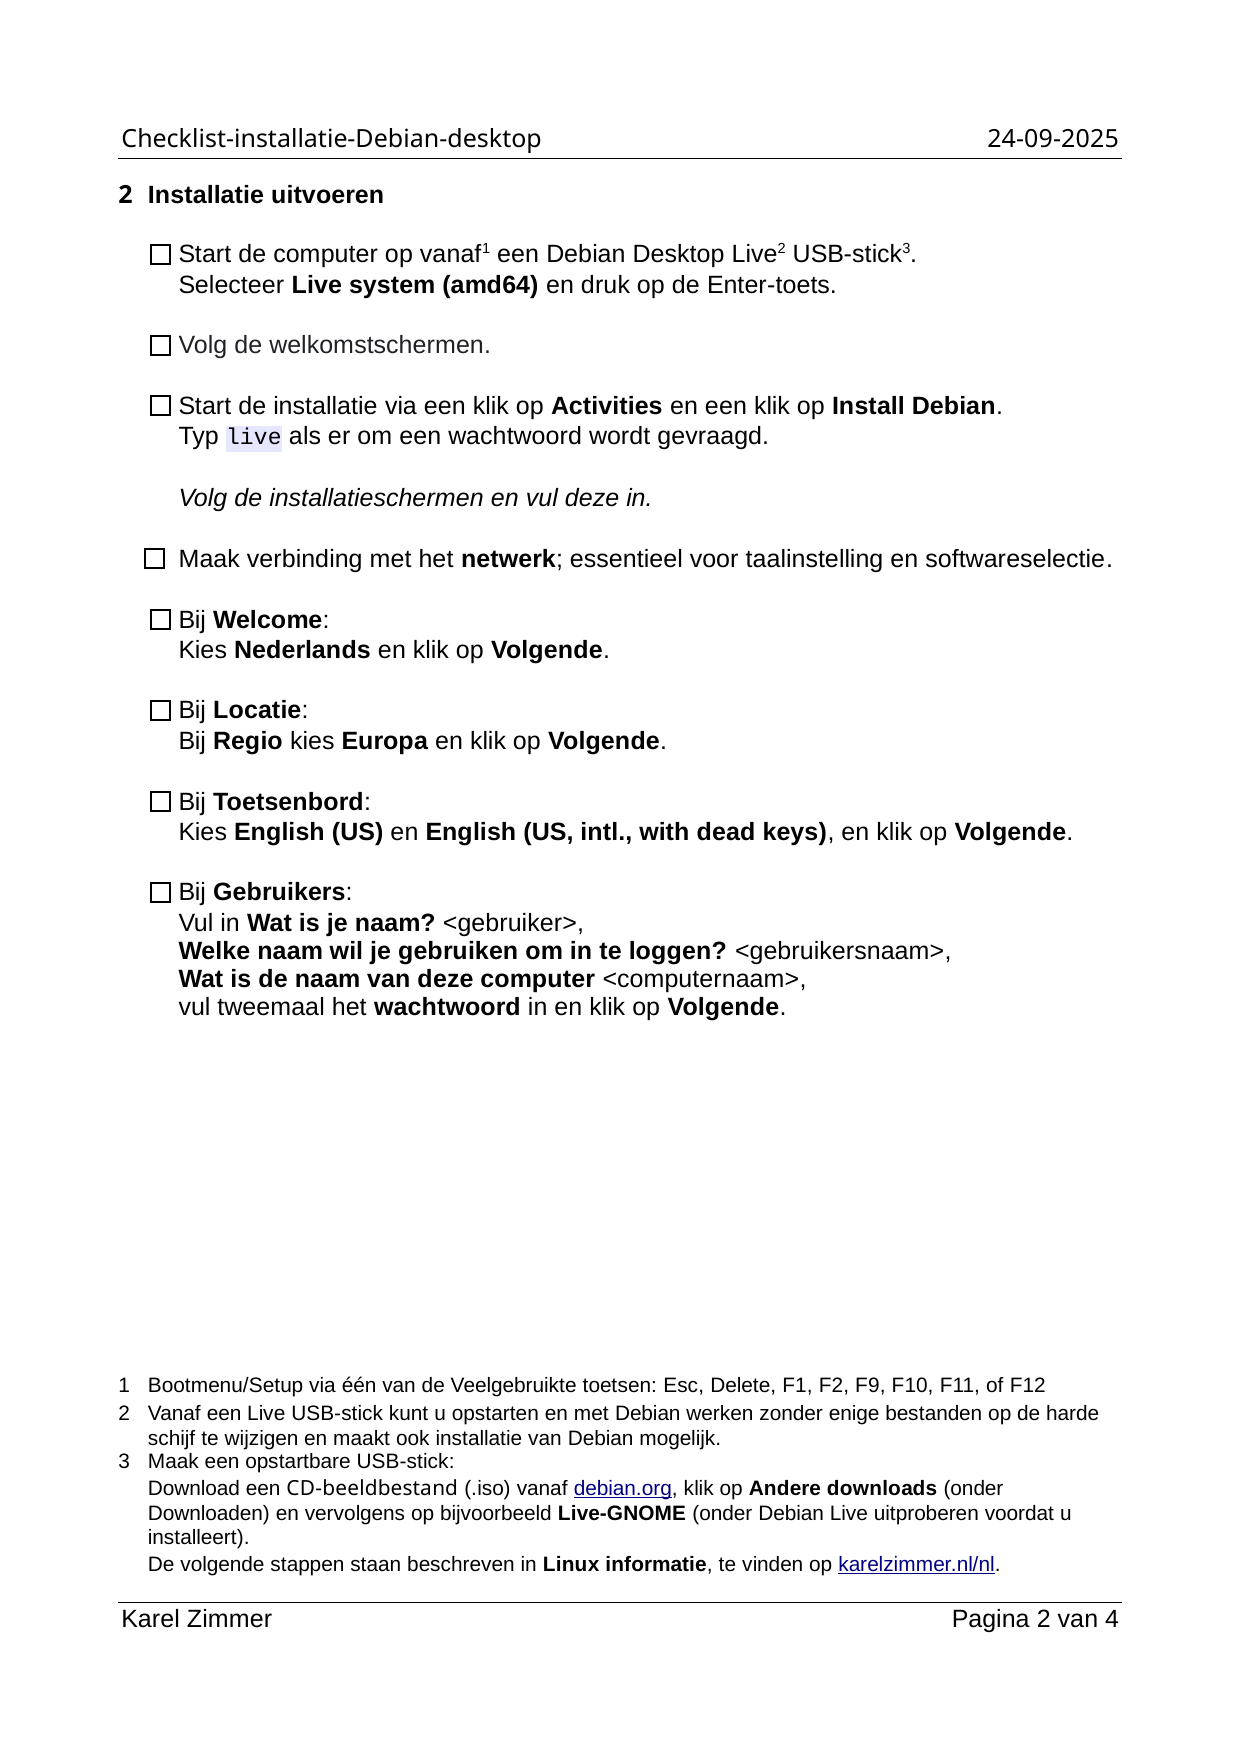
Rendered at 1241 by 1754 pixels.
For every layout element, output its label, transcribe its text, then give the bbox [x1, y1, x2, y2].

list Installatie uitvoeren [118, 177, 1122, 211]
table_header [142, 239, 177, 269]
table_cell Typ live als er om een wachtwoord wordt gevraagd. [177, 421, 1122, 453]
table_cell [118, 269, 142, 300]
table_cell [142, 756, 177, 786]
table_header Start de computer op vanaf een Debian Desktop Live USB-stick. [177, 239, 1122, 269]
table_cell [142, 453, 177, 483]
table_cell [118, 421, 142, 453]
table_cell [142, 695, 177, 726]
table_cell Maak verbinding met het netwerk; essentieel voor taalinstelling en softwareselectie. [177, 544, 1122, 574]
table_cell Bij Locatie: [177, 695, 1122, 726]
table_cell [142, 635, 177, 665]
table_cell [177, 300, 1122, 330]
table_cell Volg de installatieschermen en vul deze in. [177, 483, 1122, 513]
table_cell [177, 514, 1122, 544]
table_cell [142, 421, 177, 453]
table_cell [142, 269, 177, 300]
table_cell [118, 786, 142, 817]
table_cell [118, 453, 142, 483]
table_cell [142, 300, 177, 330]
table_cell [118, 726, 142, 756]
table_cell [177, 756, 1122, 786]
table_cell [118, 544, 142, 574]
table_cell Kies English (US) en English (US, intl., with dead keys), en klik op Volgende. [177, 817, 1122, 847]
table_cell [118, 574, 142, 604]
table_cell Bij Toetsenbord: [177, 786, 1122, 817]
table_cell Bij Gebruikers: [177, 877, 1122, 907]
table_cell [142, 908, 177, 1022]
table_cell [177, 453, 1122, 483]
table_cell Vul in Wat is je naam? <gebruiker>, Welke naam wil je gebruiken om in te loggen? <gebruikersnaam>, Wat is de naam van deze computer <computernaam>, vul tweemaal het wachtwoord in en klik op Volgende. [177, 908, 1122, 1022]
table_cell [118, 604, 142, 635]
table_cell [118, 695, 142, 726]
table_cell [142, 544, 177, 574]
table_cell Kies Nederlands en klik op Volgende. [177, 635, 1122, 665]
table_cell [118, 877, 142, 907]
table_cell [177, 665, 1122, 695]
table_cell [177, 574, 1122, 604]
table_cell [142, 847, 177, 877]
table_cell [118, 635, 142, 665]
table_cell Volg de welkomstschermen. [177, 330, 1122, 360]
table_cell [118, 391, 142, 421]
table_cell [177, 847, 1122, 877]
table_cell Bij Welcome: [177, 604, 1122, 635]
table_cell [118, 330, 142, 360]
table_cell Start de installatie via een klik op Activities en een klik op Install Debian. [177, 391, 1122, 421]
table_cell [118, 360, 142, 391]
table_cell [142, 514, 177, 544]
table_cell [142, 360, 177, 391]
table_cell Selecteer Live system (amd64) en druk op de Enter-toets. [177, 269, 1122, 300]
table_cell [118, 483, 142, 513]
table_cell [142, 877, 177, 907]
table_cell [142, 817, 177, 847]
table_cell [142, 786, 177, 817]
table_cell [177, 360, 1122, 391]
table_cell [142, 483, 177, 513]
table_cell [118, 300, 142, 330]
table_cell [142, 330, 177, 360]
table_cell [118, 514, 142, 544]
table_cell Bij Regio kies Europa en klik op Volgende. [177, 726, 1122, 756]
table_header [118, 239, 142, 269]
table_cell [142, 604, 177, 635]
table_cell [118, 665, 142, 695]
table_cell [118, 908, 142, 1022]
table_cell [118, 847, 142, 877]
table_cell [142, 665, 177, 695]
table_cell [142, 574, 177, 604]
table_cell [118, 817, 142, 847]
table_cell [142, 726, 177, 756]
table_cell [142, 391, 177, 421]
table_cell [118, 756, 142, 786]
